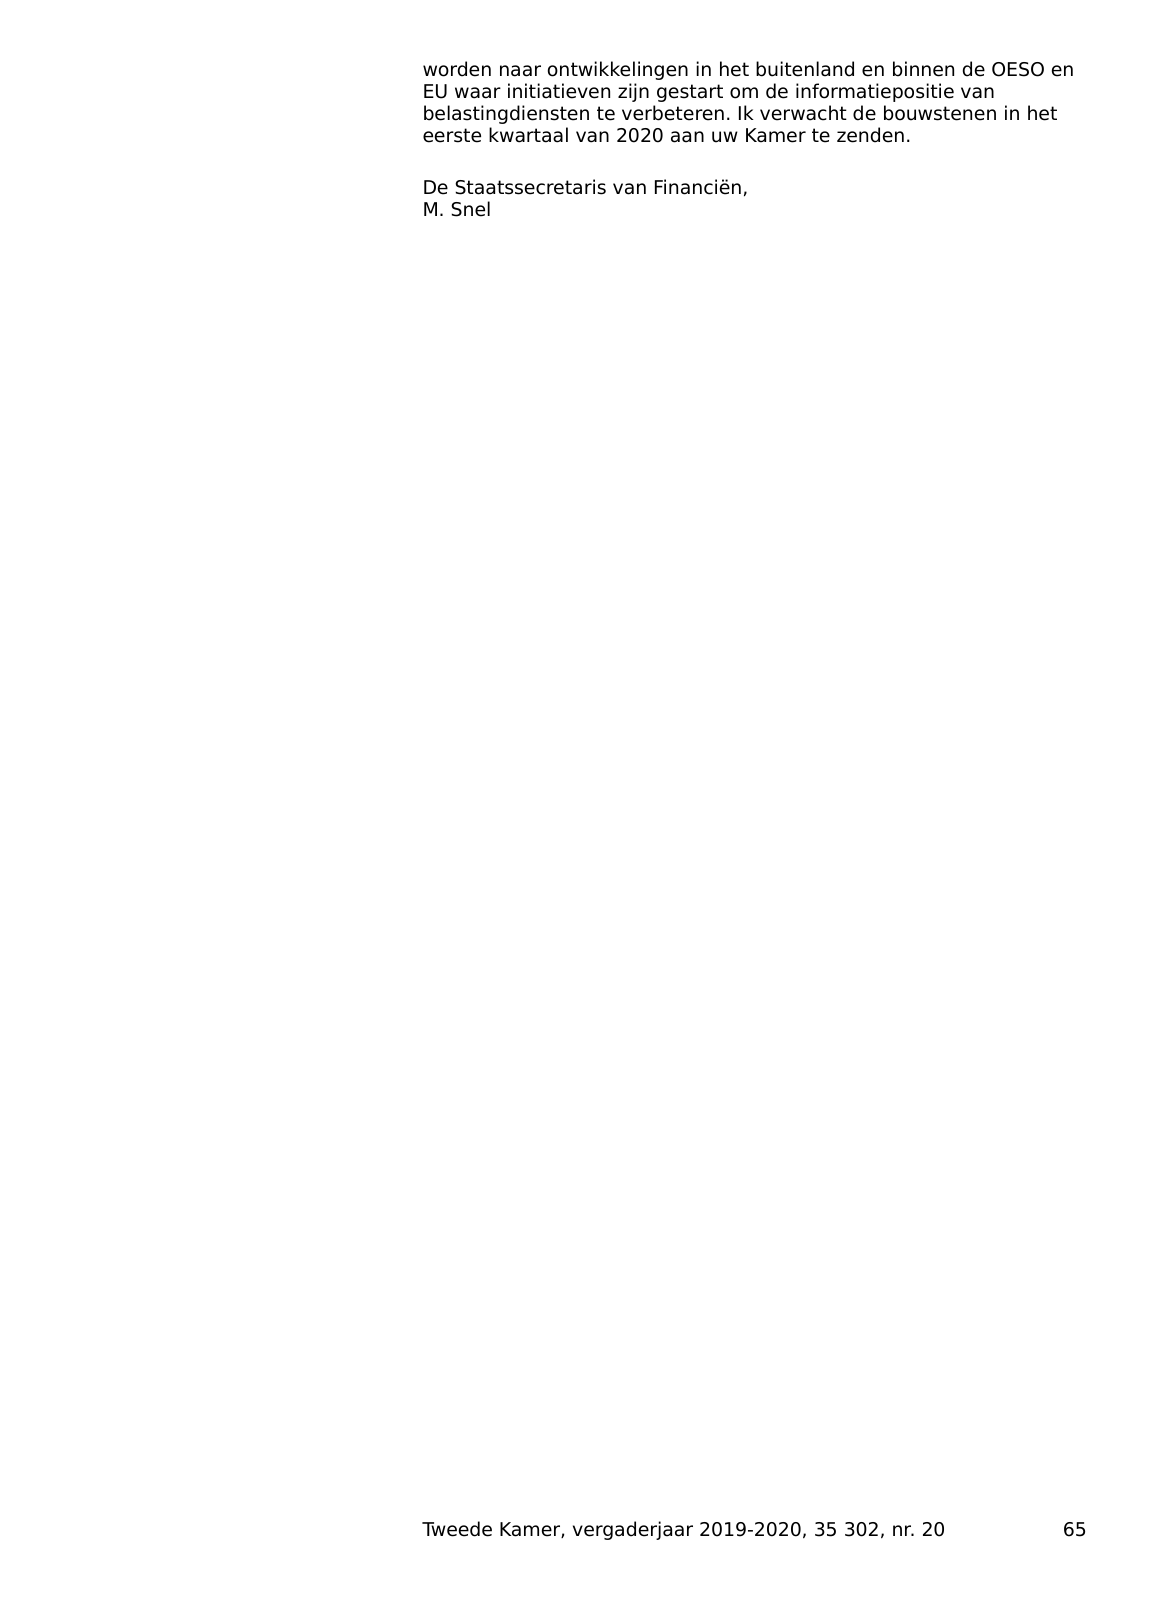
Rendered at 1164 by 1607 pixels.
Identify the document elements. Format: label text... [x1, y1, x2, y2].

text De Staatssecretaris van Financiën, M. Snel [422, 177, 1087, 221]
text worden naar ontwikkelingen in het buitenland en binnen de OESO en EU waar initiatieven zijn gestart om de informatiepositie van belastingdiensten te verbeteren. Ik verwacht de bouwstenen in het eerste kwartaal van 2020 aan uw Kamer te zenden. [422, 59, 1087, 147]
